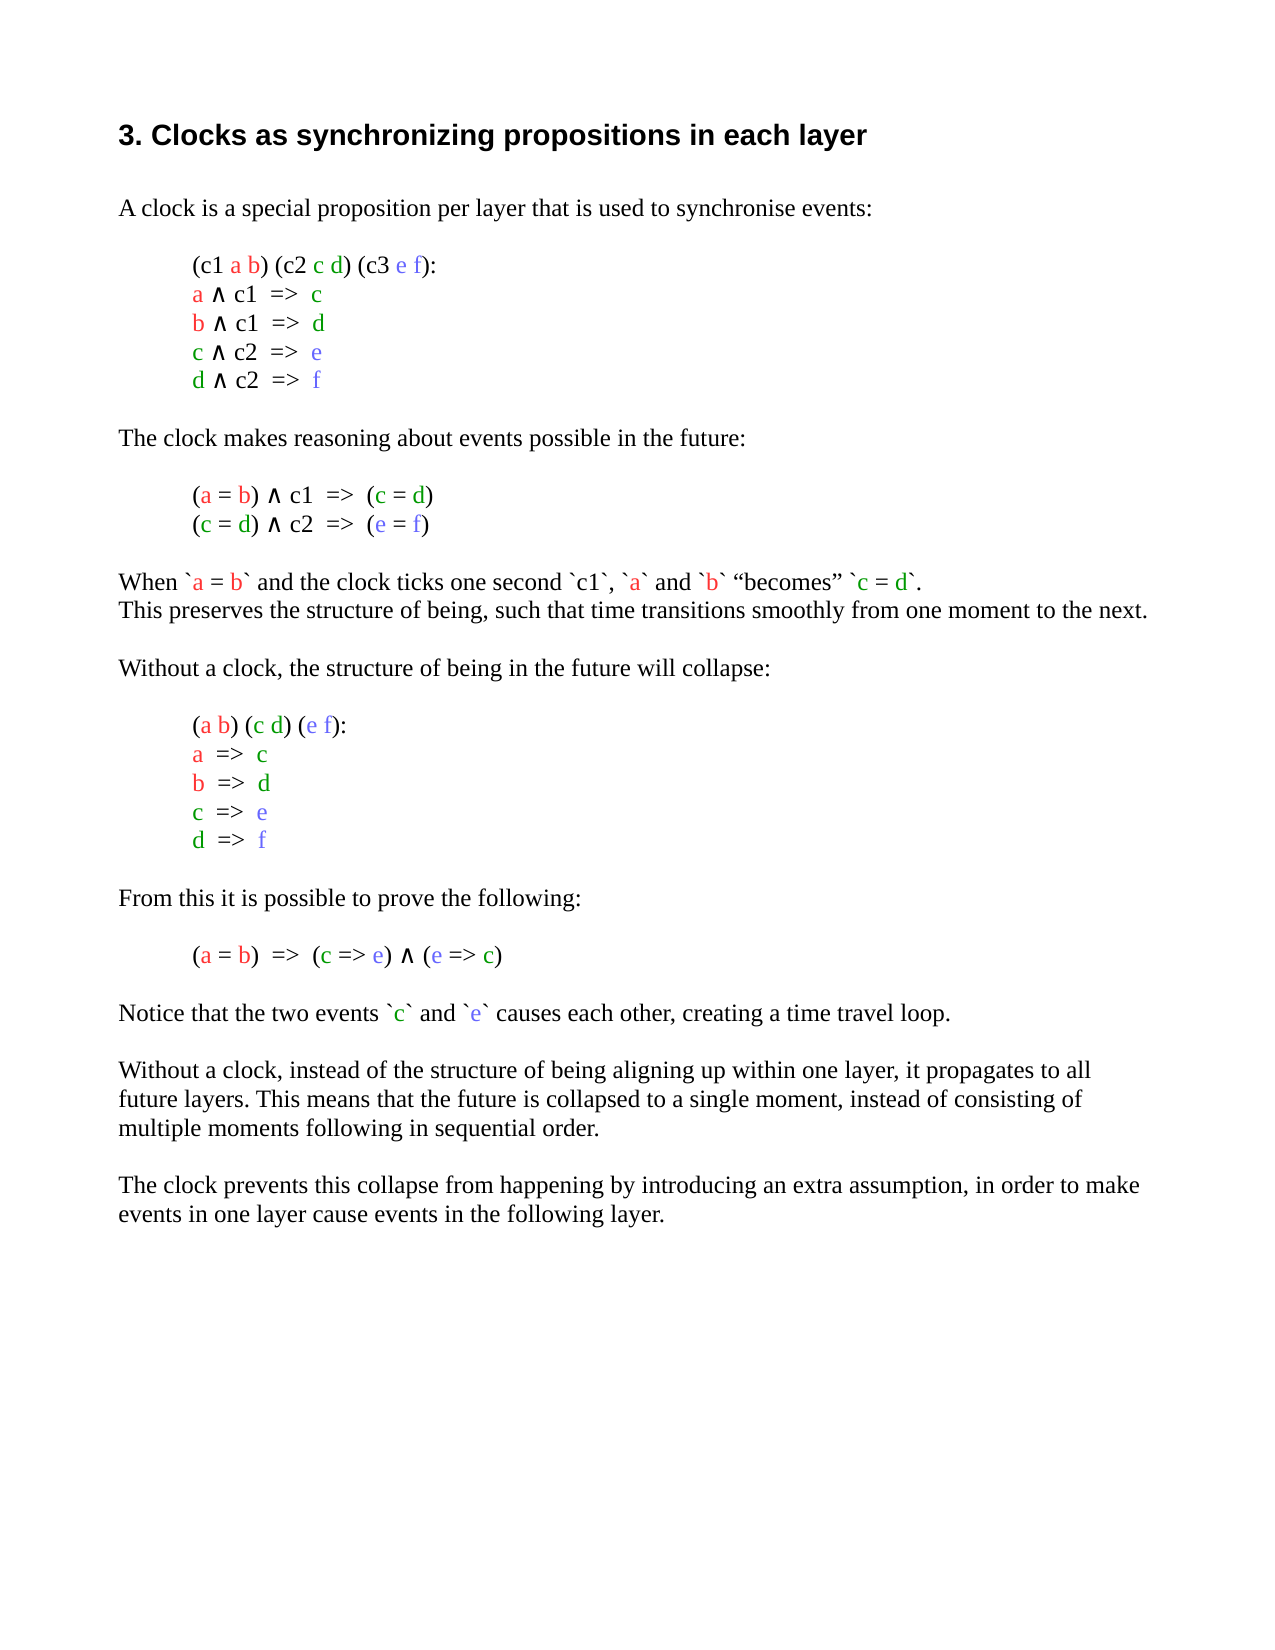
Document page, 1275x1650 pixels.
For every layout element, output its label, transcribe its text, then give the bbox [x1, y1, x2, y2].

subtitle 3. Clocks as synchronizing propositions in each layer [118, 118, 1157, 152]
text (a b) (c d) (e f): [118, 711, 1157, 739]
text d ∧ c2 => f [118, 366, 1157, 394]
text (c = d) ∧ c2 => (e = f) [118, 509, 1157, 538]
text Notice that the two events `c` and `e` causes each other, creating a time travel loop. [118, 998, 1157, 1027]
text (a = b) ∧ c1 => (c = d) [118, 481, 1157, 509]
text A clock is a special proposition per layer that is used to synchronise events: [118, 193, 1157, 222]
text b ∧ c1 => d [118, 308, 1157, 337]
text a => c [118, 739, 1157, 768]
text b => d [118, 768, 1157, 797]
text a ∧ c1 => c [118, 279, 1157, 308]
text The clock makes reasoning about events possible in the future: [118, 423, 1157, 452]
text From this it is possible to prove the following: [118, 883, 1157, 912]
text (c1 a b) (c2 c d) (c3 e f): [118, 251, 1157, 279]
text The clock prevents this collapse from happening by introducing an extra assumption, in order to make events in one layer cause events in the following layer. [118, 1171, 1157, 1228]
text When `a = b` and the clock ticks one second `c1`, `a` and `b` “becomes” `c = d`. [118, 567, 1157, 596]
text (a = b) => (c => e) ∧ (e => c) [118, 941, 1157, 969]
text d => f [118, 826, 1157, 854]
text c ∧ c2 => e [118, 337, 1157, 366]
text c => e [118, 797, 1157, 826]
text Without a clock, instead of the structure of being aligning up within one layer, it propagates to all future layers. This means that the future is collapsed to a single moment, instead of consisting of multiple moments following in sequential order. [118, 1056, 1157, 1142]
text Without a clock, the structure of being in the future will collapse: [118, 653, 1157, 682]
text This preserves the structure of being, such that time transitions smoothly from one moment to the next. [118, 596, 1157, 624]
